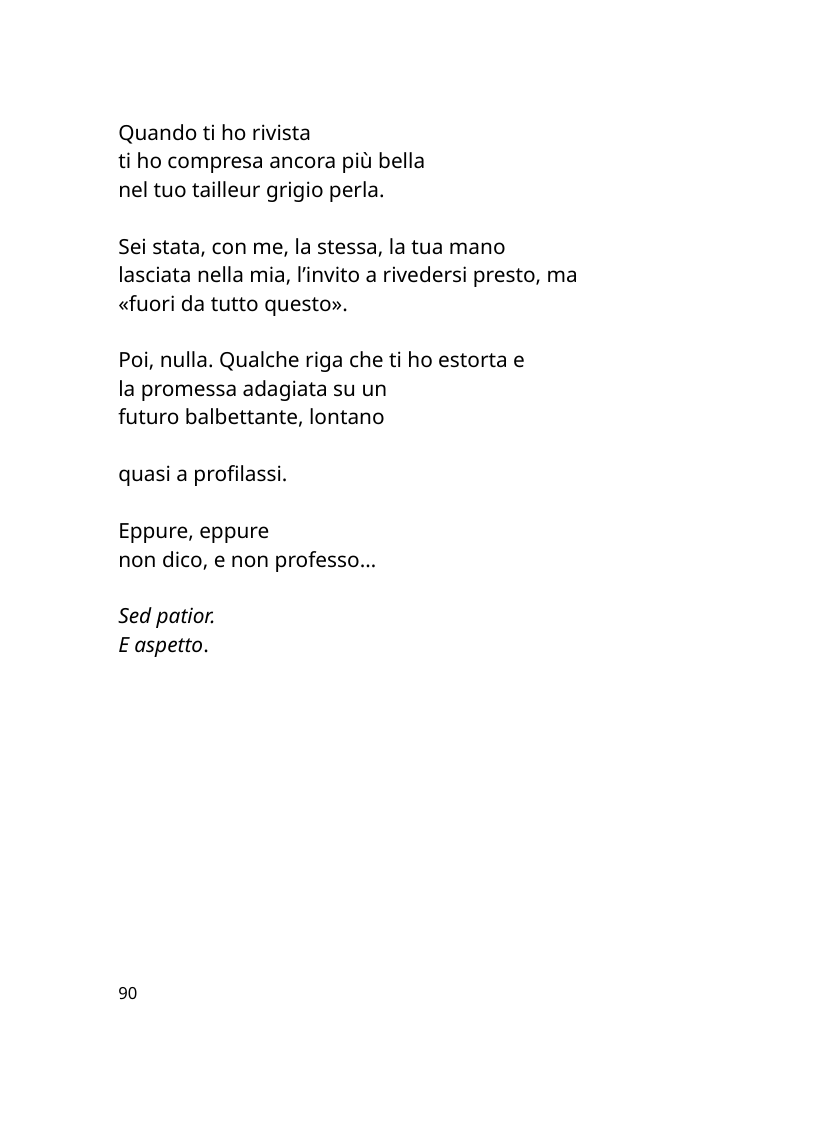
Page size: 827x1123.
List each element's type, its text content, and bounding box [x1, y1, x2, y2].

text lasciata nella mia, l’invito a rivedersi presto, ma [118, 260, 709, 289]
text Quando ti ho rivista [118, 118, 709, 147]
text E aspetto. [118, 630, 709, 658]
text la promessa adagiata su un [118, 374, 709, 402]
text futuro balbettante, lontano [118, 402, 709, 431]
text ti ho compresa ancora più bella [118, 147, 709, 175]
text Sei stata, con me, la stessa, la tua mano [118, 232, 709, 260]
text Eppure, eppure [118, 516, 709, 545]
text quasi a profilassi. [118, 459, 709, 488]
text non dico, e non professo… [118, 545, 709, 573]
text nel tuo tailleur grigio perla. [118, 175, 709, 203]
text Poi, nulla. Qualche riga che ti ho estorta e [118, 346, 709, 374]
text Sed patior. [118, 602, 709, 630]
text «fuori da tutto questo». [118, 289, 709, 317]
